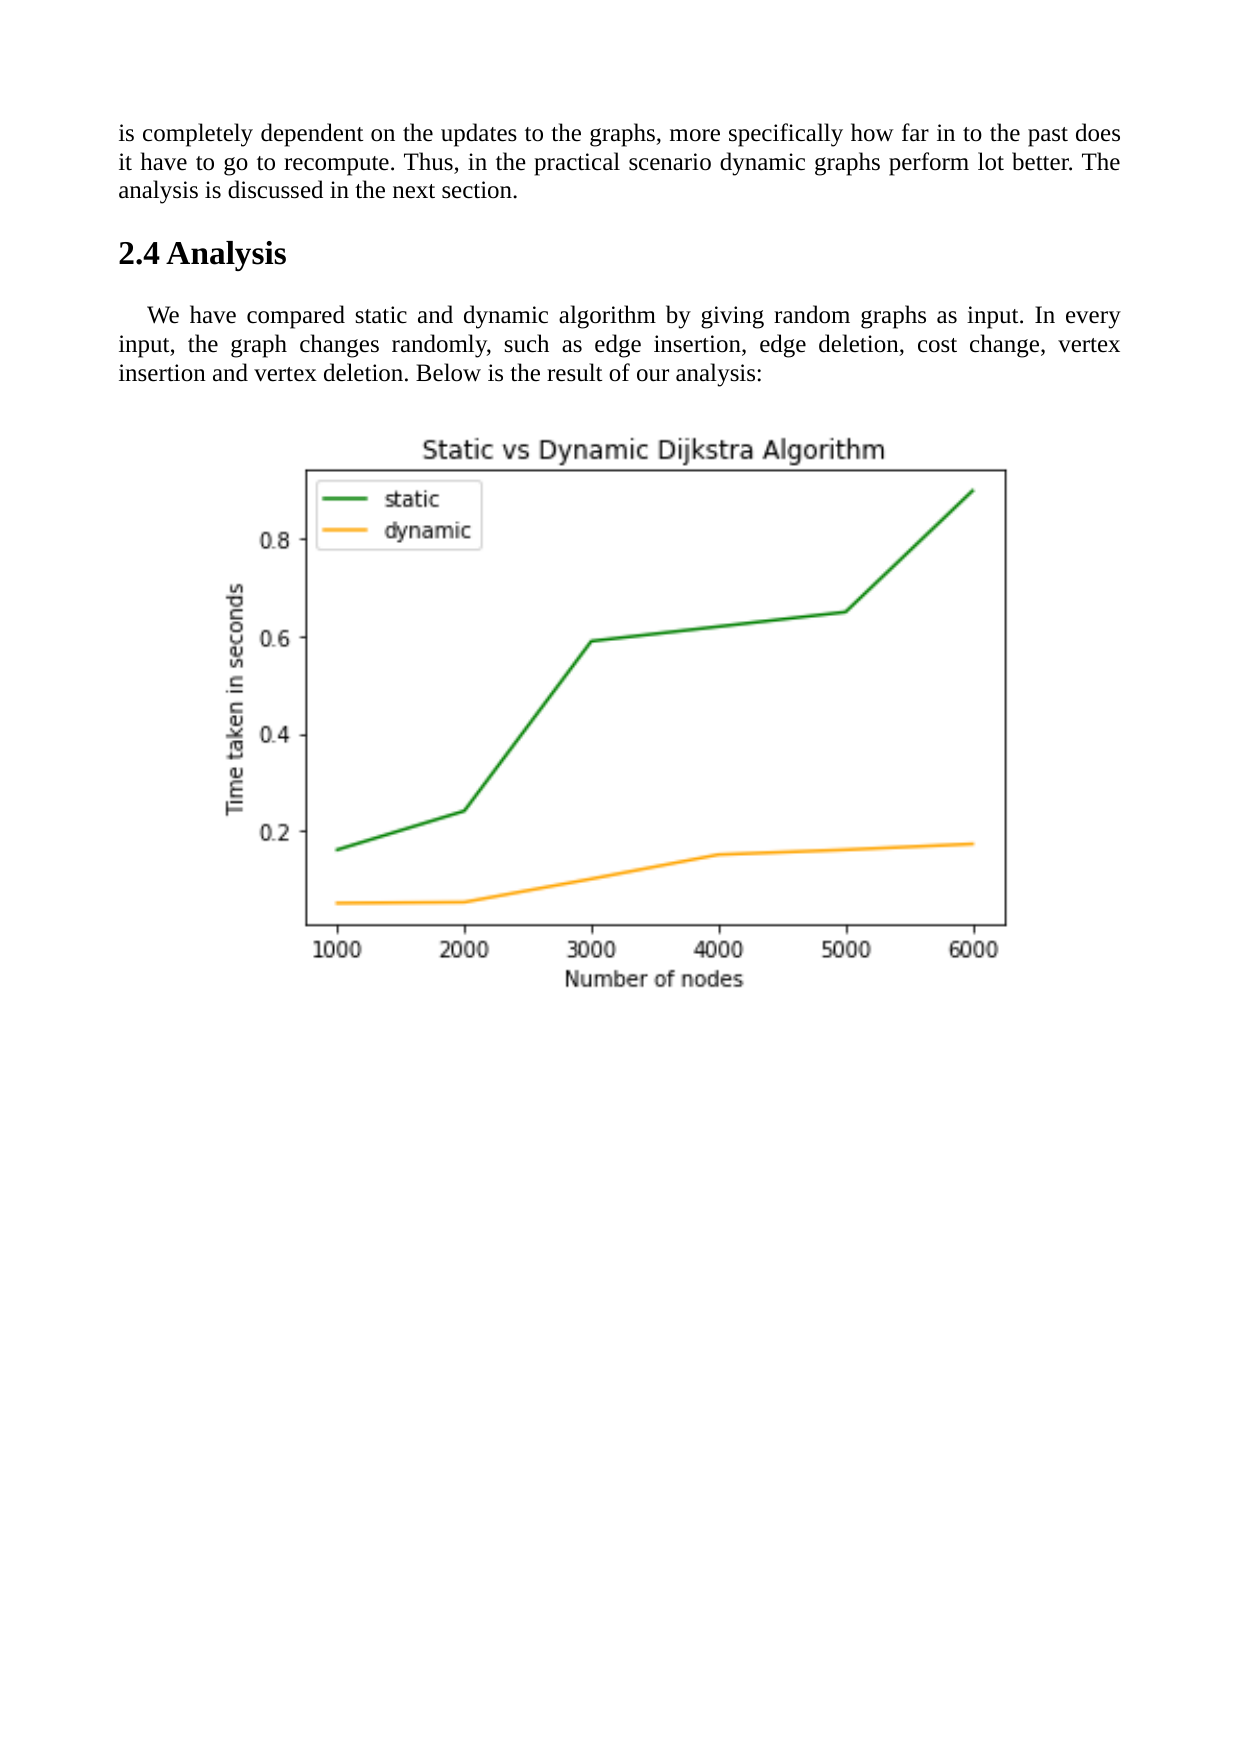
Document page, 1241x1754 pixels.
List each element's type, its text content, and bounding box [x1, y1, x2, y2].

text We have compared static and dynamic algorithm by giving random graphs as input. In every input, the graph changes randomly, such as edge insertion, edge deletion, cost change, vertex insertion and vertex deletion. Below is the result of our analysis: [118, 300, 1122, 386]
text is completely dependent on the updates to the graphs, more specifically how far in to the past does it have to go to recompute. Thus, in the practical scenario dynamic graphs perform lot better. The analysis is discussed in the next section. [118, 118, 1122, 204]
text 2.4 Analysis [118, 233, 1122, 271]
picture [214, 424, 1026, 1004]
